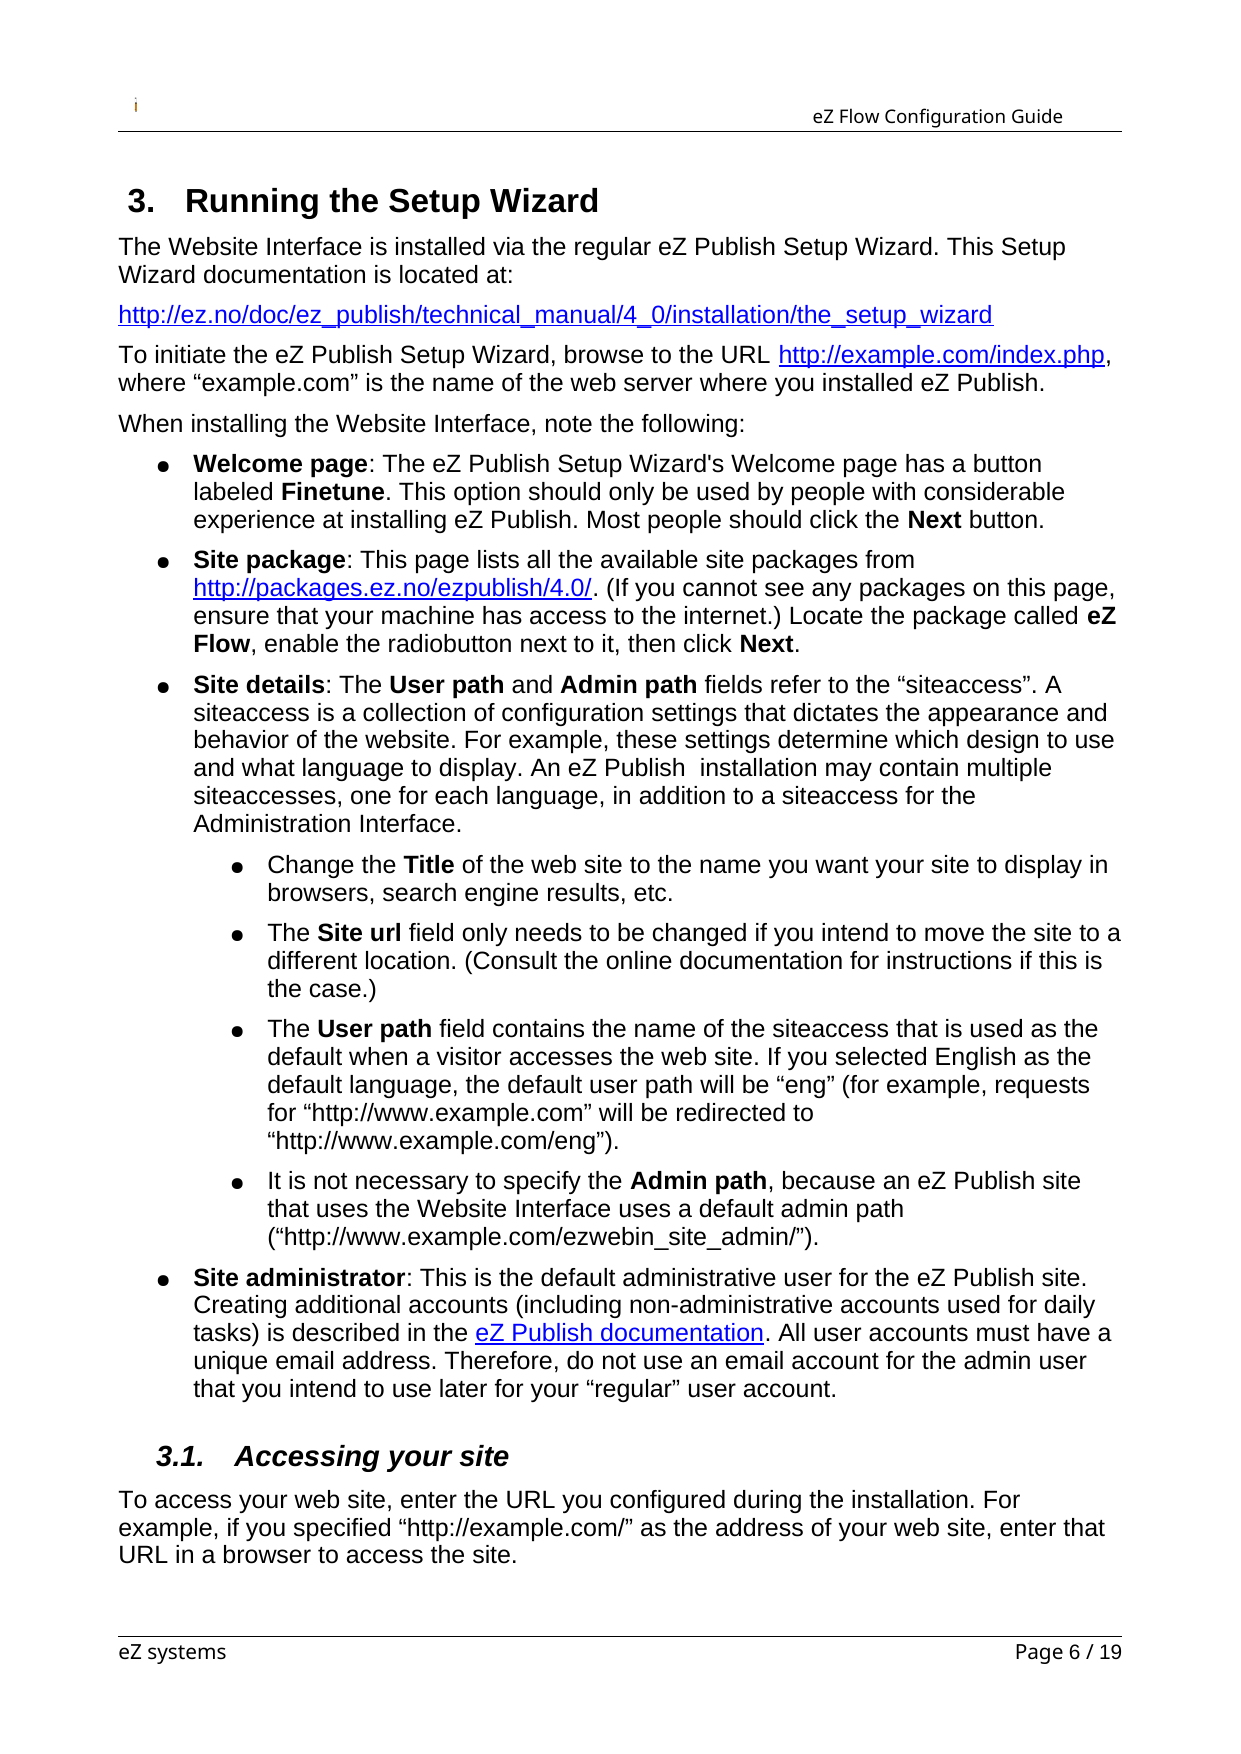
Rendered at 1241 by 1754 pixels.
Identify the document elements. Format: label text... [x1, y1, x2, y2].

text The Website Interface is installed via the regular eZ Publish Setup Wizard. This Setup Wizard documentation is located at: [118, 232, 1122, 288]
list Site package: This page lists all the available site packages from http://packages.ez.no/ezpublish/4.0/. (If you cannot see any packages on this page, ensure that your machine has access to the internet.) Locate the package called eZ Flow, enable the radiobutton next to it, then click Next. [156, 546, 1122, 658]
list Site administrator: This is the default administrative user for the eZ Publish site. Creating additional accounts (including non-administrative accounts used for daily tasks) is described in the eZ Publish documentation. All user accounts must have a unique email address. Therefore, do not use an email account for the admin user that you intend to use later for your “regular” user account. [156, 1263, 1122, 1403]
list Site details: The User path and Admin path fields refer to the “siteaccess”. A siteaccess is a collection of configuration settings that dictates the appearance and behavior of the website. For example, these settings determine which design to use and what language to display. An eZ Publish installation may contain multiple siteaccesses, one for each language, in addition to a siteaccess for the Administration Interface. [156, 670, 1122, 838]
subtitle Running the Setup Wizard [118, 183, 1122, 220]
list The Site url field only needs to be changed if you intend to move the site to a different location. (Consult the online documentation for instructions if this is the case.) [229, 919, 1122, 1002]
text When installing the Website Interface, note the following: [118, 409, 1122, 437]
list The User path field contains the name of the siteaccess that is used as the default when a visitor accesses the web site. If you selected English as the default language, the default user path will be “eng” (for example, requests for “http://www.example.com” will be redirected to “http://www.example.com/eng”). [229, 1015, 1122, 1154]
list Welcome page: The eZ Publish Setup Wizard's Welcome page has a button labeled Finetune. This option should only be used by people with considerable experience at installing eZ Publish. Most people should click the Next button. [156, 450, 1122, 534]
subtitle Accessing your site [148, 1440, 1122, 1473]
text http://ez.no/doc/ez_publish/technical_manual/4_0/installation/the_setup_wizard [118, 301, 1122, 329]
text To initiate the eZ Publish Setup Wizard, browse to the URL http://example.com/index.php, where “example.com” is the name of the web server where you installed eZ Publish. [118, 341, 1122, 397]
text To access your web site, enter the URL you configured during the installation. For example, if you specified “http://example.com/” as the address of your web site, enter that URL in a browser to access the site. [118, 1486, 1122, 1569]
list Change the Title of the web site to the name you want your site to display in browsers, search engine results, etc. [229, 850, 1122, 906]
list It is not necessary to specify the Admin path, because an eZ Publish site that uses the Website Interface uses a default admin path (“http://www.example.com/ezwebin_site_admin/”). [229, 1167, 1122, 1251]
